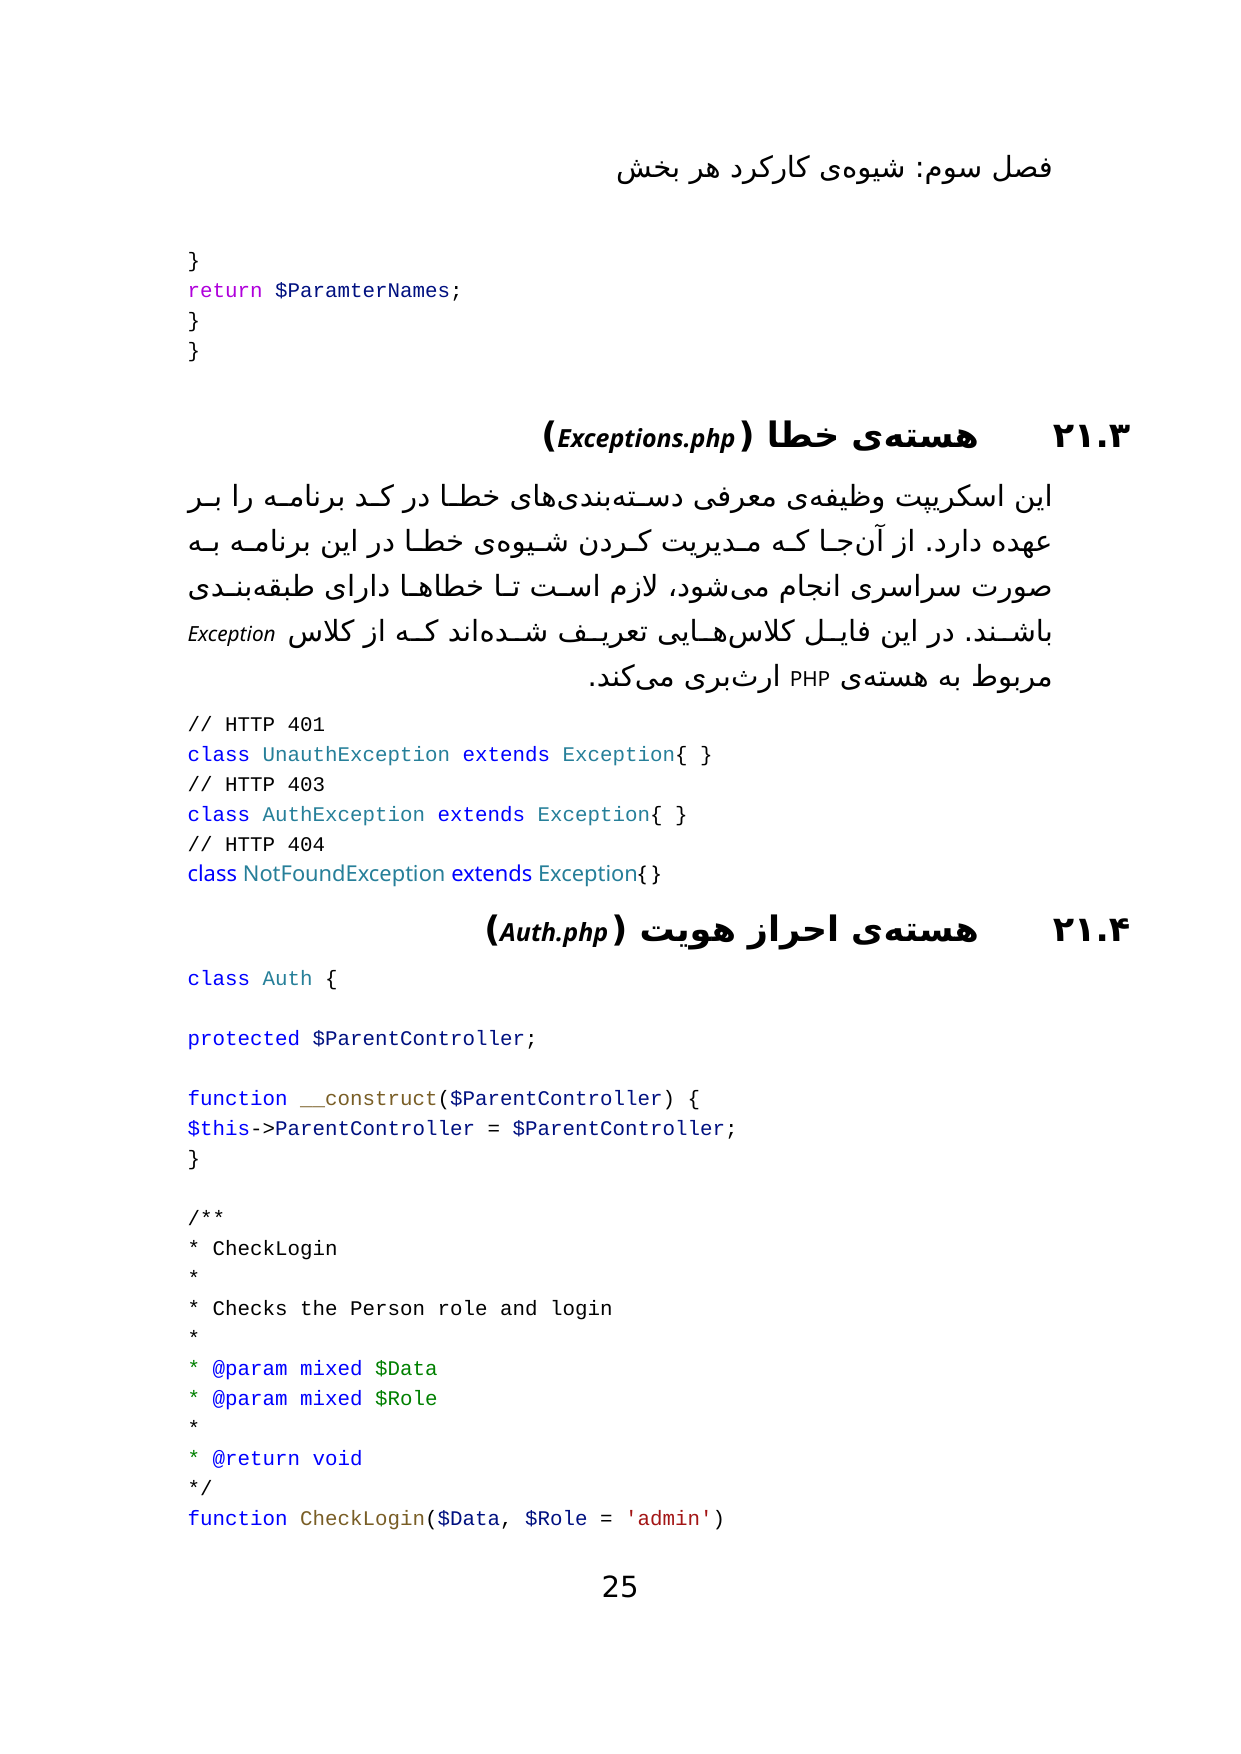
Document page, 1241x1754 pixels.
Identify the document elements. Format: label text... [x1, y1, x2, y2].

text } [187, 244, 1053, 274]
text * @return void [187, 1442, 1053, 1472]
text class UnauthException extends Exception{ } [187, 738, 1053, 768]
text // HTTP 403 [187, 768, 1053, 798]
text $this->ParentController = $ParentController; [187, 1112, 1053, 1142]
text // HTTP 401 [187, 708, 1053, 738]
text } [187, 1142, 1053, 1172]
text class NotFoundException extends Exception{ } [187, 858, 1053, 888]
text } [187, 304, 1053, 334]
text class AuthException extends Exception{ } [187, 798, 1053, 828]
text return $ParamterNames; [187, 274, 1053, 304]
text */ [187, 1472, 1053, 1502]
text * [187, 1262, 1053, 1292]
text class Auth { [187, 962, 1053, 992]
text protected $ParentController; [187, 1022, 1053, 1052]
subtitle هسته‌ی خطا (Exceptions.php) [187, 415, 1053, 456]
text * [187, 1322, 1053, 1352]
text * [187, 1412, 1053, 1442]
text function CheckLogin($Data, $Role = 'admin') [187, 1502, 1053, 1532]
text * Checks the Person role and login [187, 1292, 1053, 1322]
text /** [187, 1202, 1053, 1232]
text function __construct($ParentController) { [187, 1082, 1053, 1112]
text * CheckLogin [187, 1232, 1053, 1262]
subtitle هسته‌ی احراز هویت (Auth.php) [187, 908, 1053, 949]
text // HTTP 404 [187, 828, 1053, 858]
text } [187, 334, 1053, 364]
text * @param mixed $Role [187, 1382, 1053, 1412]
text * @param mixed $Data [187, 1352, 1053, 1382]
text این اسکریپت وظیفه‌ی معرفی دسته‌بندی‌های خطا در کد برنامه را بر عهده دارد. از آن‌جا که مدیریت کردن شیوه‌ی خطا در این برنامه به صورت سراسری انجام می‌شود، لازم است تا خطا‌ها دارای طبقه‌بندی باشند. در این فایل کلاس‌هایی تعریف شده‌اند که از کلاس Exception مربوط به هسته‌ی PHP ارث‌بری می‌کند. [187, 468, 1053, 693]
